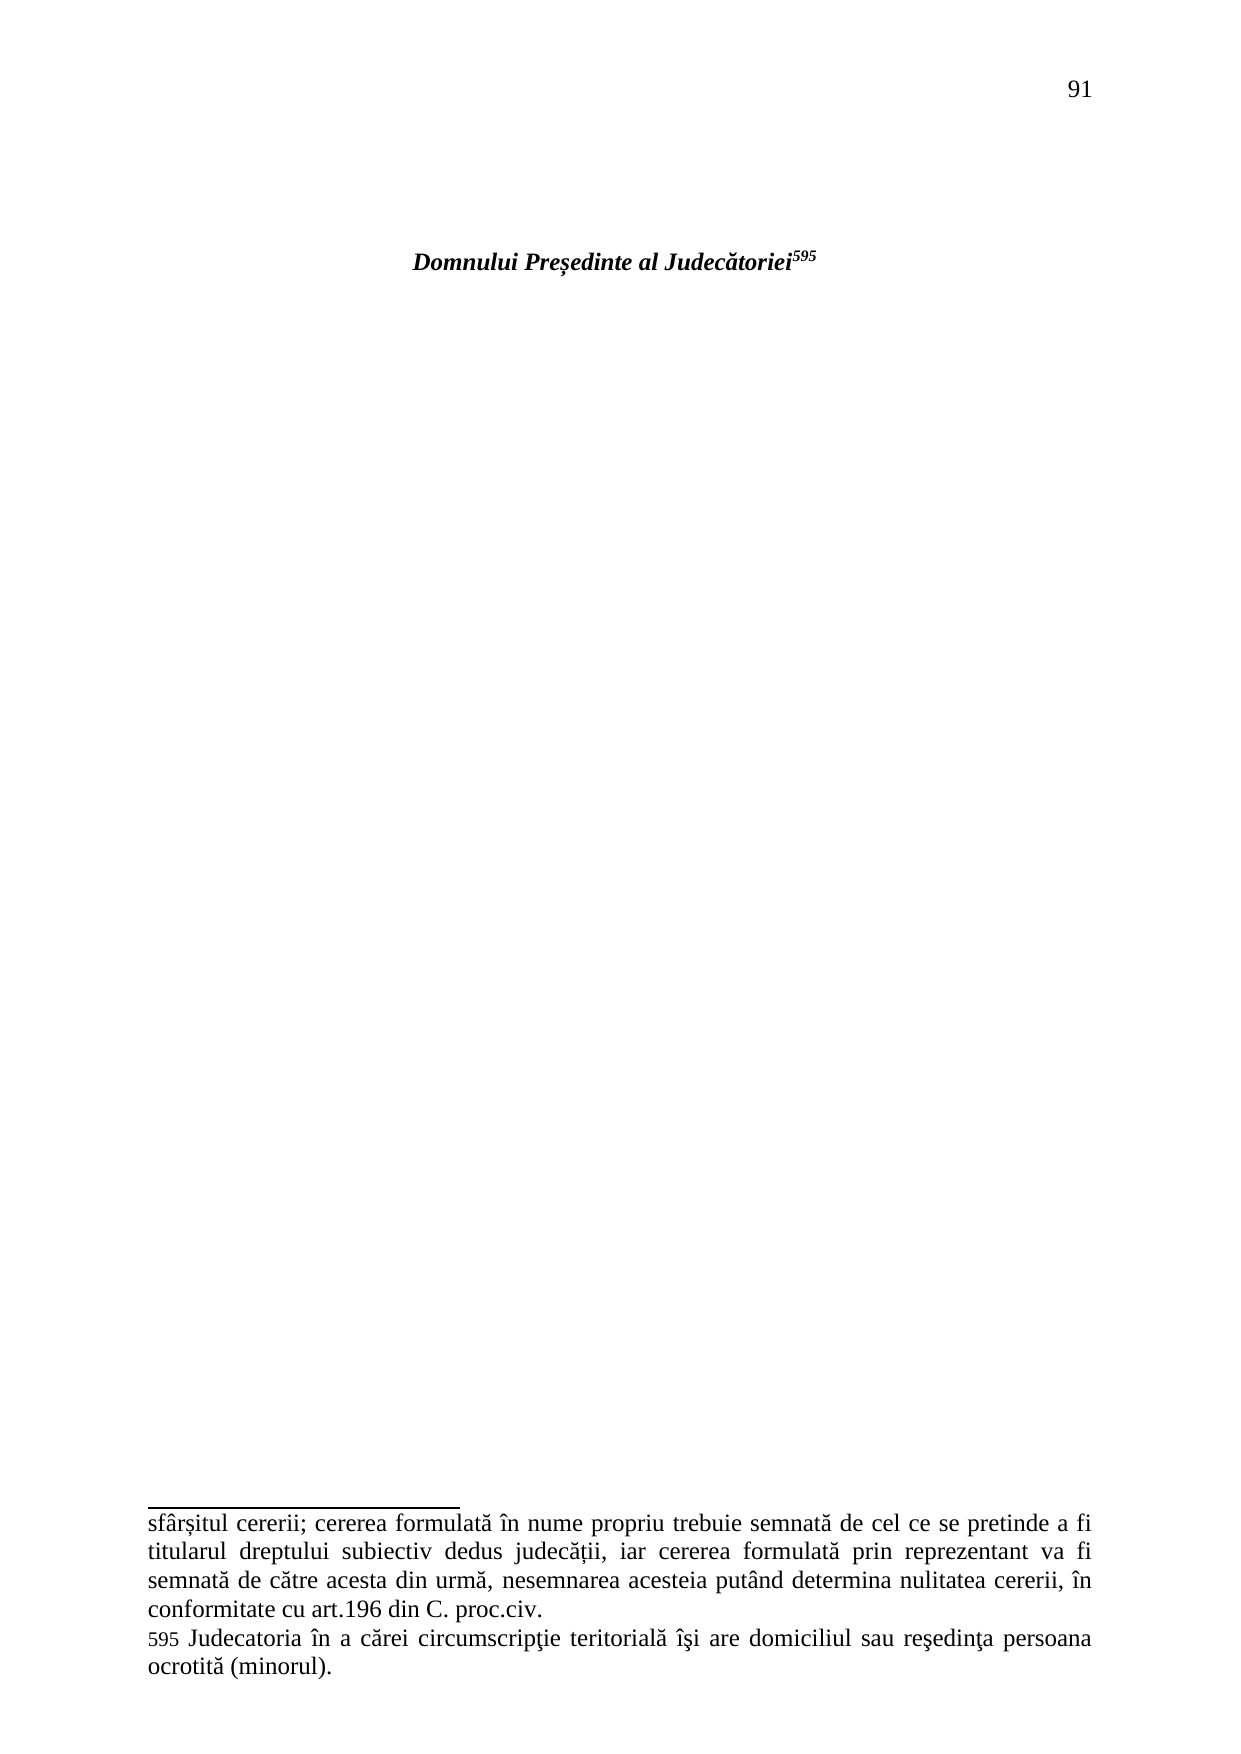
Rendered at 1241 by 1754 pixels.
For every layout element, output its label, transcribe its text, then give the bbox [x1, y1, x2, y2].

text Domnului Președinte al Judecătoriei [148, 247, 1087, 275]
text sfârșitul cererii; cererea formulată în nume propriu trebuie semnată de cel ce se pretinde a fi titularul dreptului subiectiv dedus judecății, iar cererea formulată prin reprezentant va fi semnată de către acesta din urmă, nesemnarea acesteia putând determina nulitatea cererii, în conformitate cu art.196 din C. proc.civ. [148, 1508, 1093, 1623]
text Judecatoria în a cărei circumscripţie teritorială îşi are domiciliul sau reşedinţa persoana ocrotită (minorul). [148, 1623, 1093, 1680]
